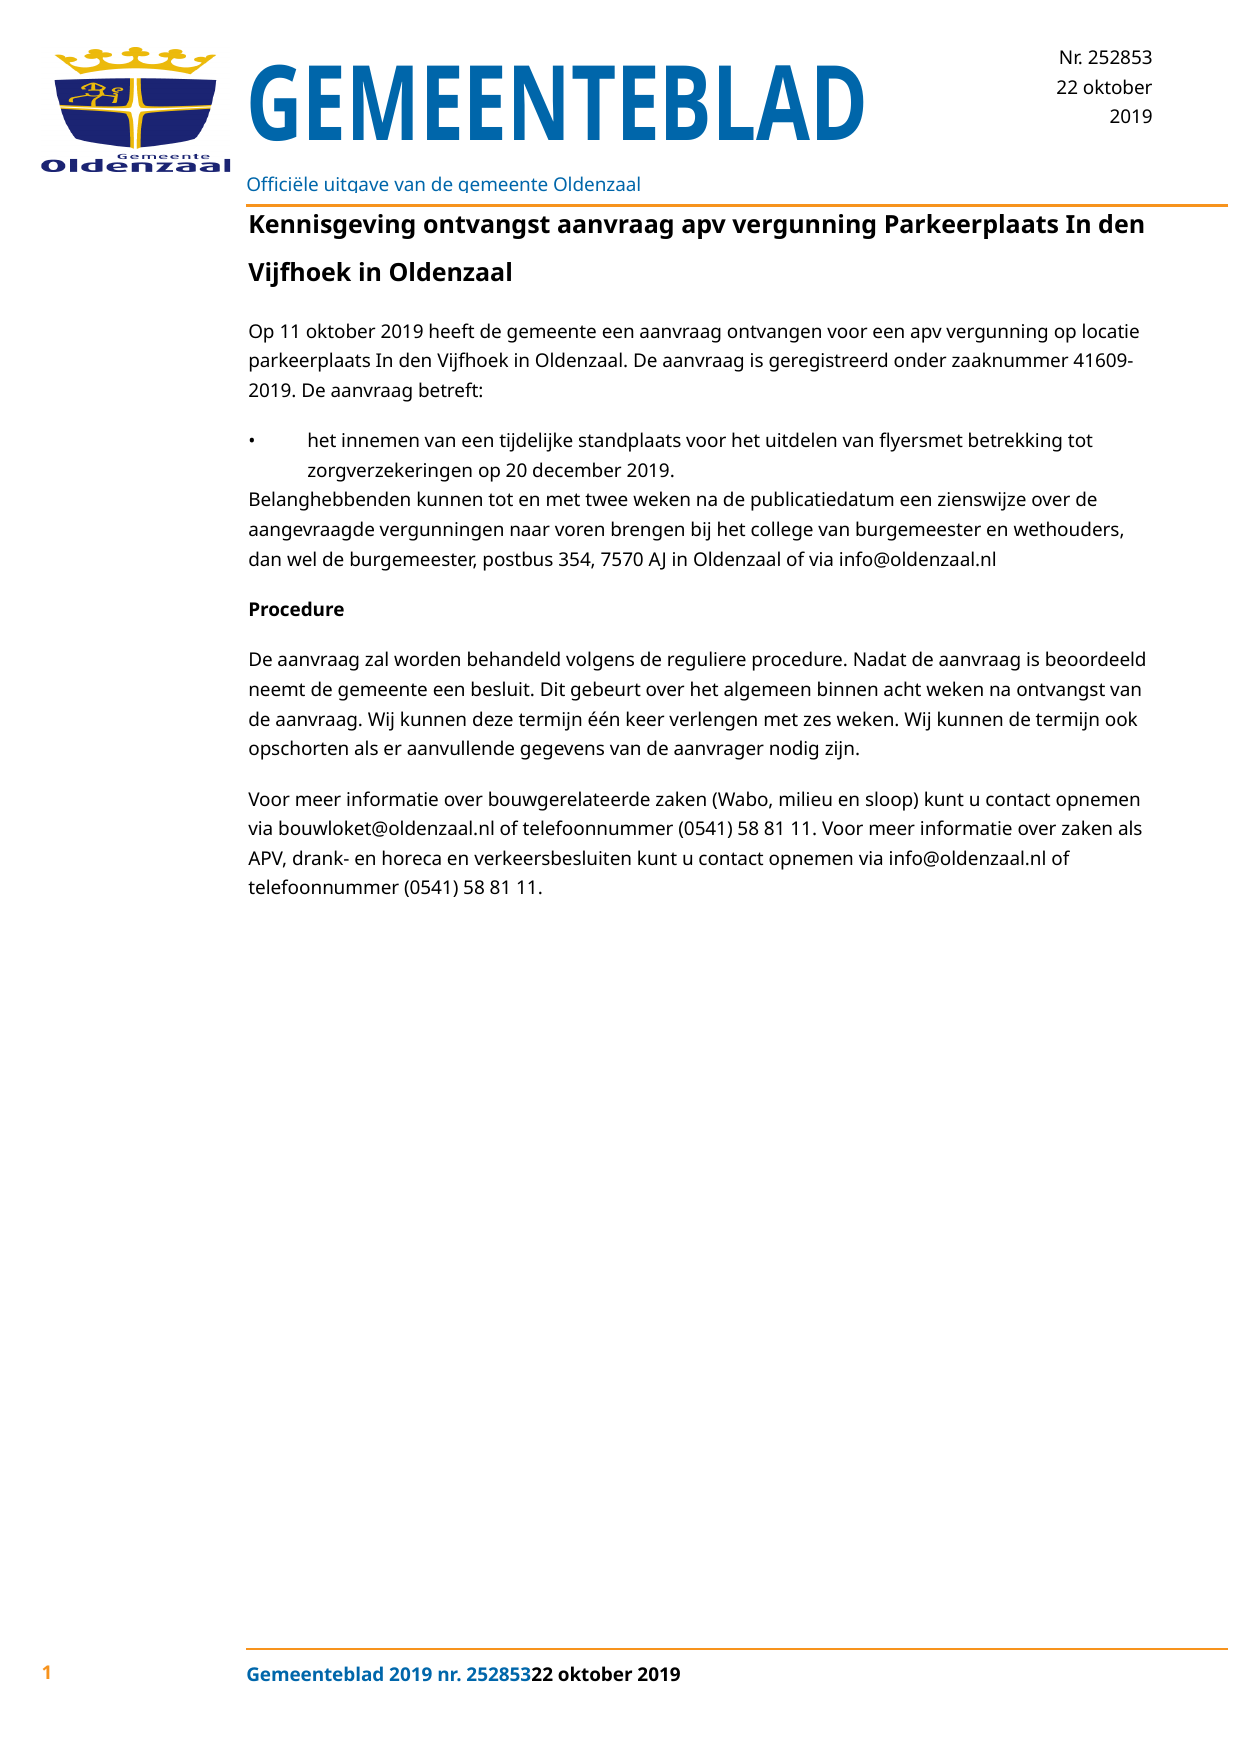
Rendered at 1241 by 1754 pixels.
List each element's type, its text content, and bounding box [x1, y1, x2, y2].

text De aanvraag zal worden behandeld volgens de reguliere procedure. Nadat de aanvraag is beoordeeld neemt de gemeente een besluit. Dit gebeurt over het algemeen binnen acht weken na ontvangst van de aanvraag. Wij kunnen deze termijn één keer verlengen met zes weken. Wij kunnen de termijn ook opschorten als er aanvullende gegevens van de aanvrager nodig zijn. [248, 647, 1152, 761]
list het innemen van een tijdelijke standplaats voor het uitdelen van flyersmet betrekking tot zorgverzekeringen op 20 december 2019. [248, 427, 1152, 483]
text Voor meer informatie over bouwgerelateerde zaken (Wabo, milieu en sloop) kunt u contact opnemen via bouwloket@oldenzaal.nl of telefoonnummer (0541) 58 81 11. Voor meer informatie over zaken als APV, drank- en horeca en verkeersbesluiten kunt u contact opnemen via info@oldenzaal.nl of telefoonnummer (0541) 58 81 11. [248, 786, 1152, 900]
picture [41, 47, 231, 172]
text Kennisgeving ontvangst aanvraag apv vergunning Parkeerplaats In den Vijfhoek in Oldenzaal [248, 207, 1152, 288]
text Belanghebbenden kunnen tot en met twee weken na de publicatiedatum een zienswijze over de aangevraagde vergunningen naar voren brengen bij het college van burgemeester en wethouders, dan wel de burgemeester, postbus 354, 7570 AJ in Oldenzaal of via info@oldenzaal.nl [248, 487, 1152, 572]
text Op 11 oktober 2019 heeft de gemeente een aanvraag ontvangen voor een apv vergunning op locatie parkeerplaats In den Vijfhoek in Oldenzaal. De aanvraag is geregistreerd onder zaaknummer 41609-2019. De aanvraag betreft: [248, 318, 1152, 403]
text Procedure [248, 596, 1152, 622]
